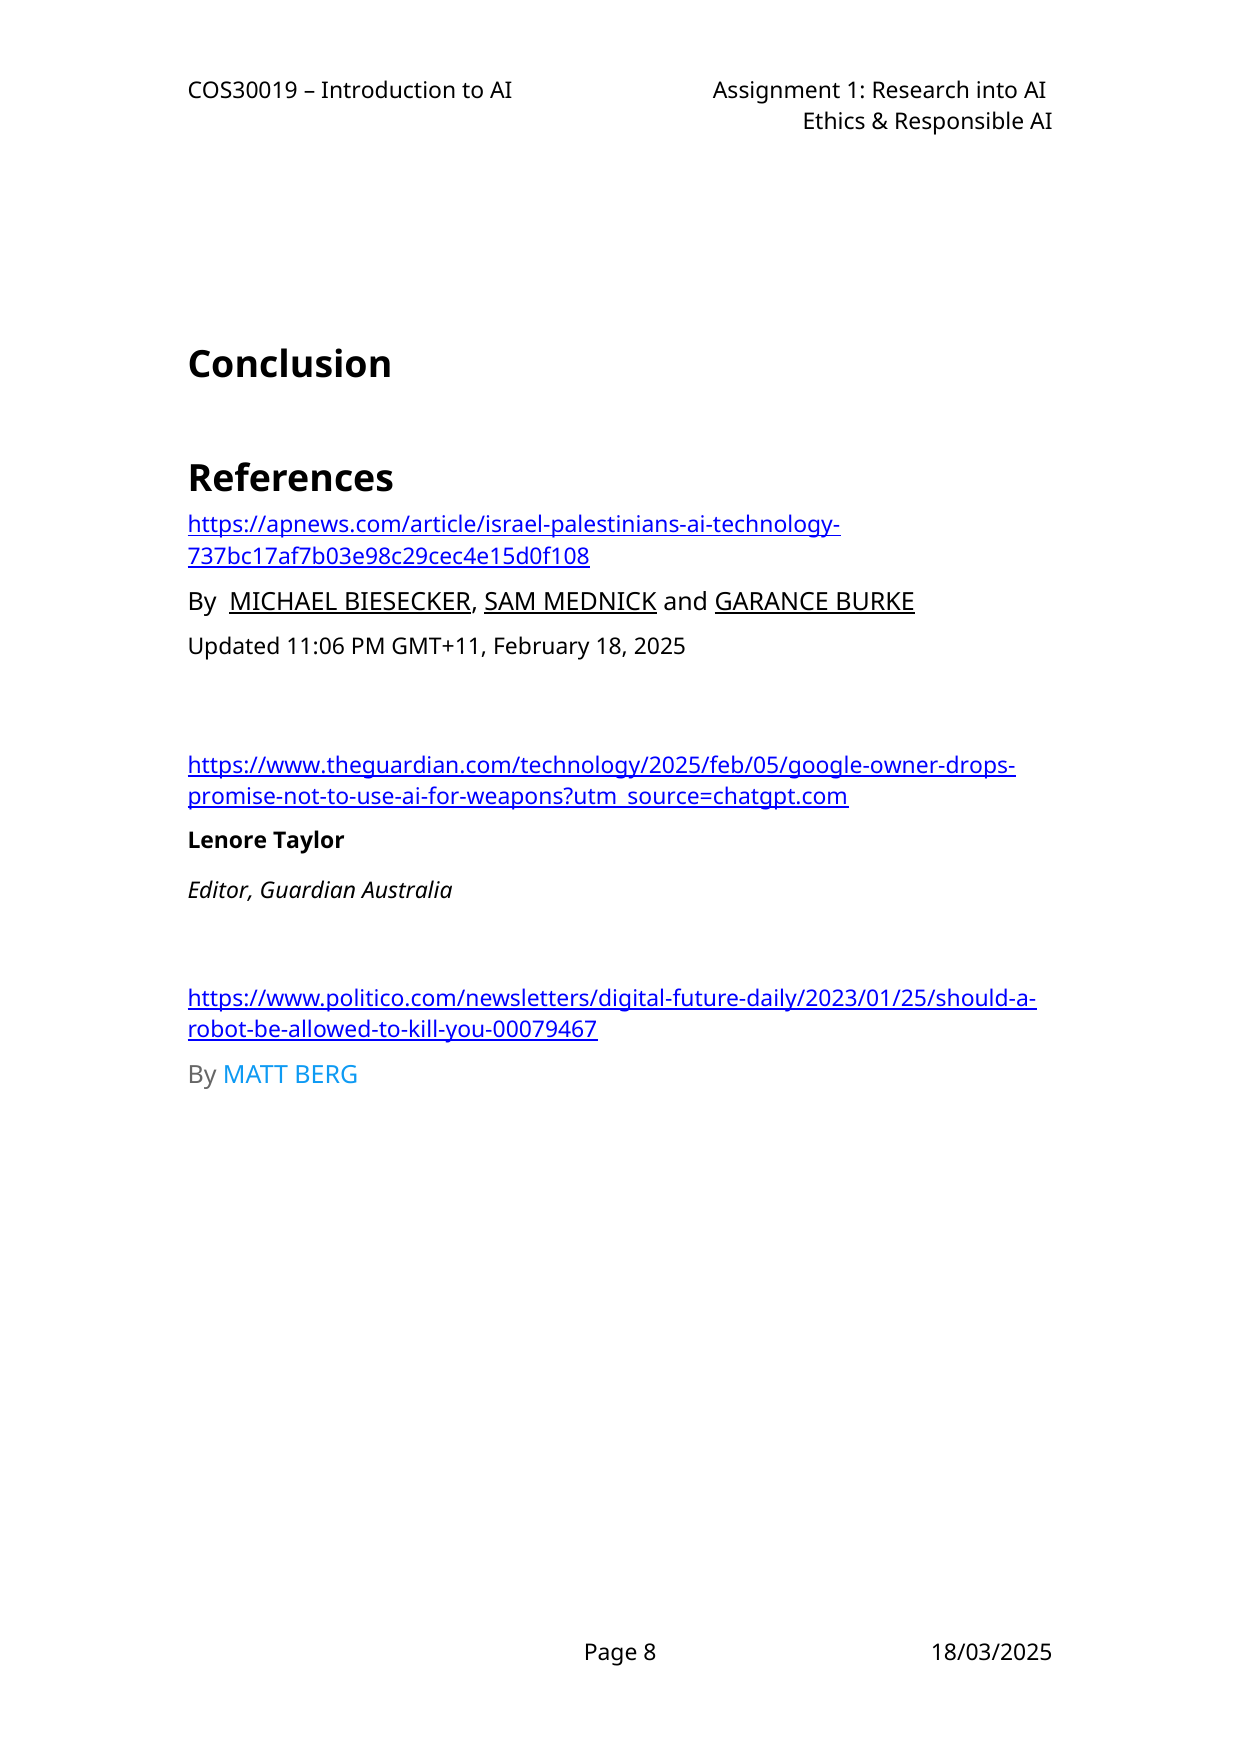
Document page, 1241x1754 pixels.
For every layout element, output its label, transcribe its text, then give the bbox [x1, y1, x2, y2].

text Lenore Taylor [187, 824, 1053, 855]
text https://www.politico.com/newsletters/digital-future-daily/2023/01/25/should-a-robot-be-allowed-to-kill-you-00079467 [187, 981, 1053, 1044]
text https://www.theguardian.com/technology/2025/feb/05/google-owner-drops-promise-not-to-use-ai-for-weapons?utm_source=chatgpt.com [187, 749, 1053, 811]
text By MATT BERG [187, 1056, 1053, 1091]
text https://apnews.com/article/israel-palestinians-ai-technology-737bc17af7b03e98c29cec4e15d0f108 [187, 508, 1053, 571]
subtitle Conclusion [187, 337, 1053, 388]
text By MICHAEL BIESECKER, SAM MEDNICK and GARANCE BURKE [187, 583, 1053, 617]
subtitle References [187, 451, 1053, 502]
text Editor, Guardian Australia [187, 874, 1053, 905]
text Updated 11:06 PM GMT+11, February 18, 2025 [187, 630, 1053, 661]
